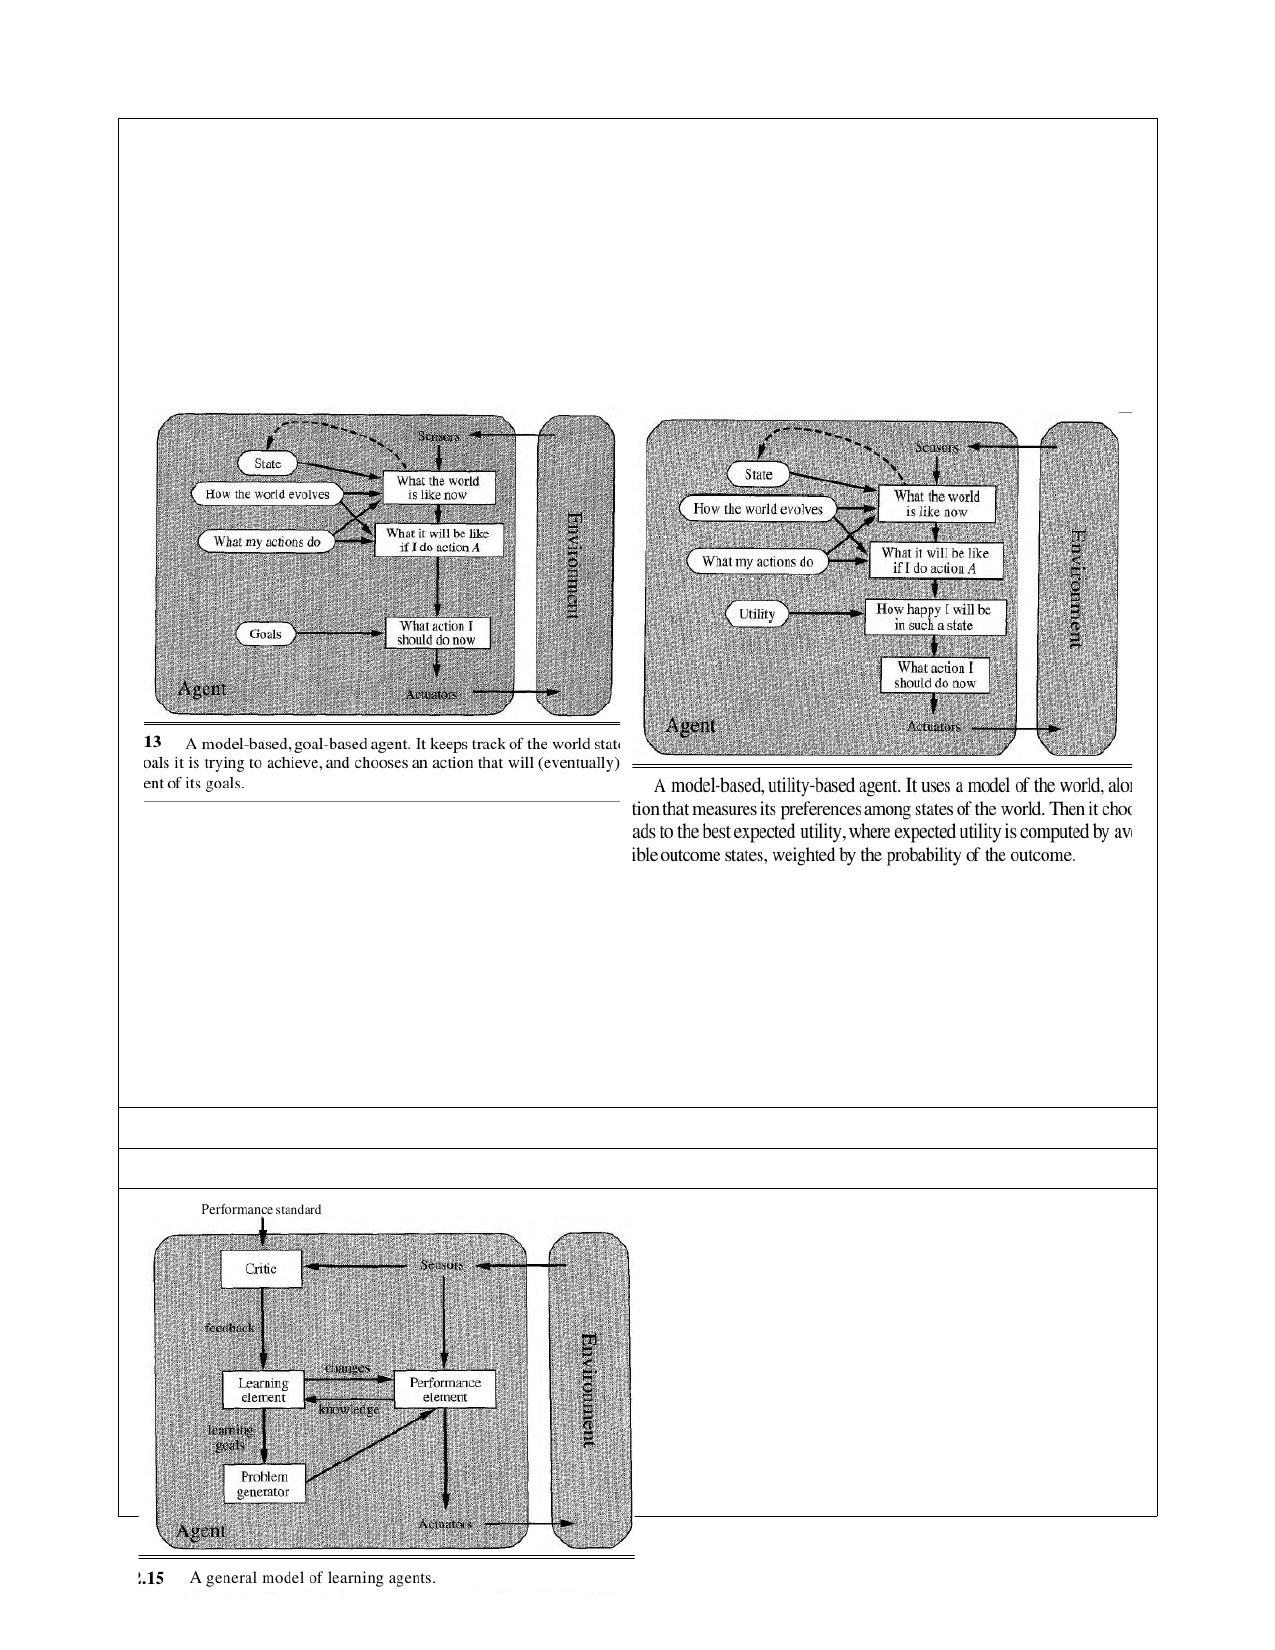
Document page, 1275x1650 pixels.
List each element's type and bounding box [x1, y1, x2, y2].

table_cell [119, 119, 1157, 1107]
table_cell [119, 1189, 1157, 1516]
picture [632, 412, 1132, 873]
picture [138, 1196, 635, 1594]
picture [144, 407, 621, 802]
table_cell [119, 1108, 1157, 1147]
table_cell [119, 1149, 1157, 1188]
